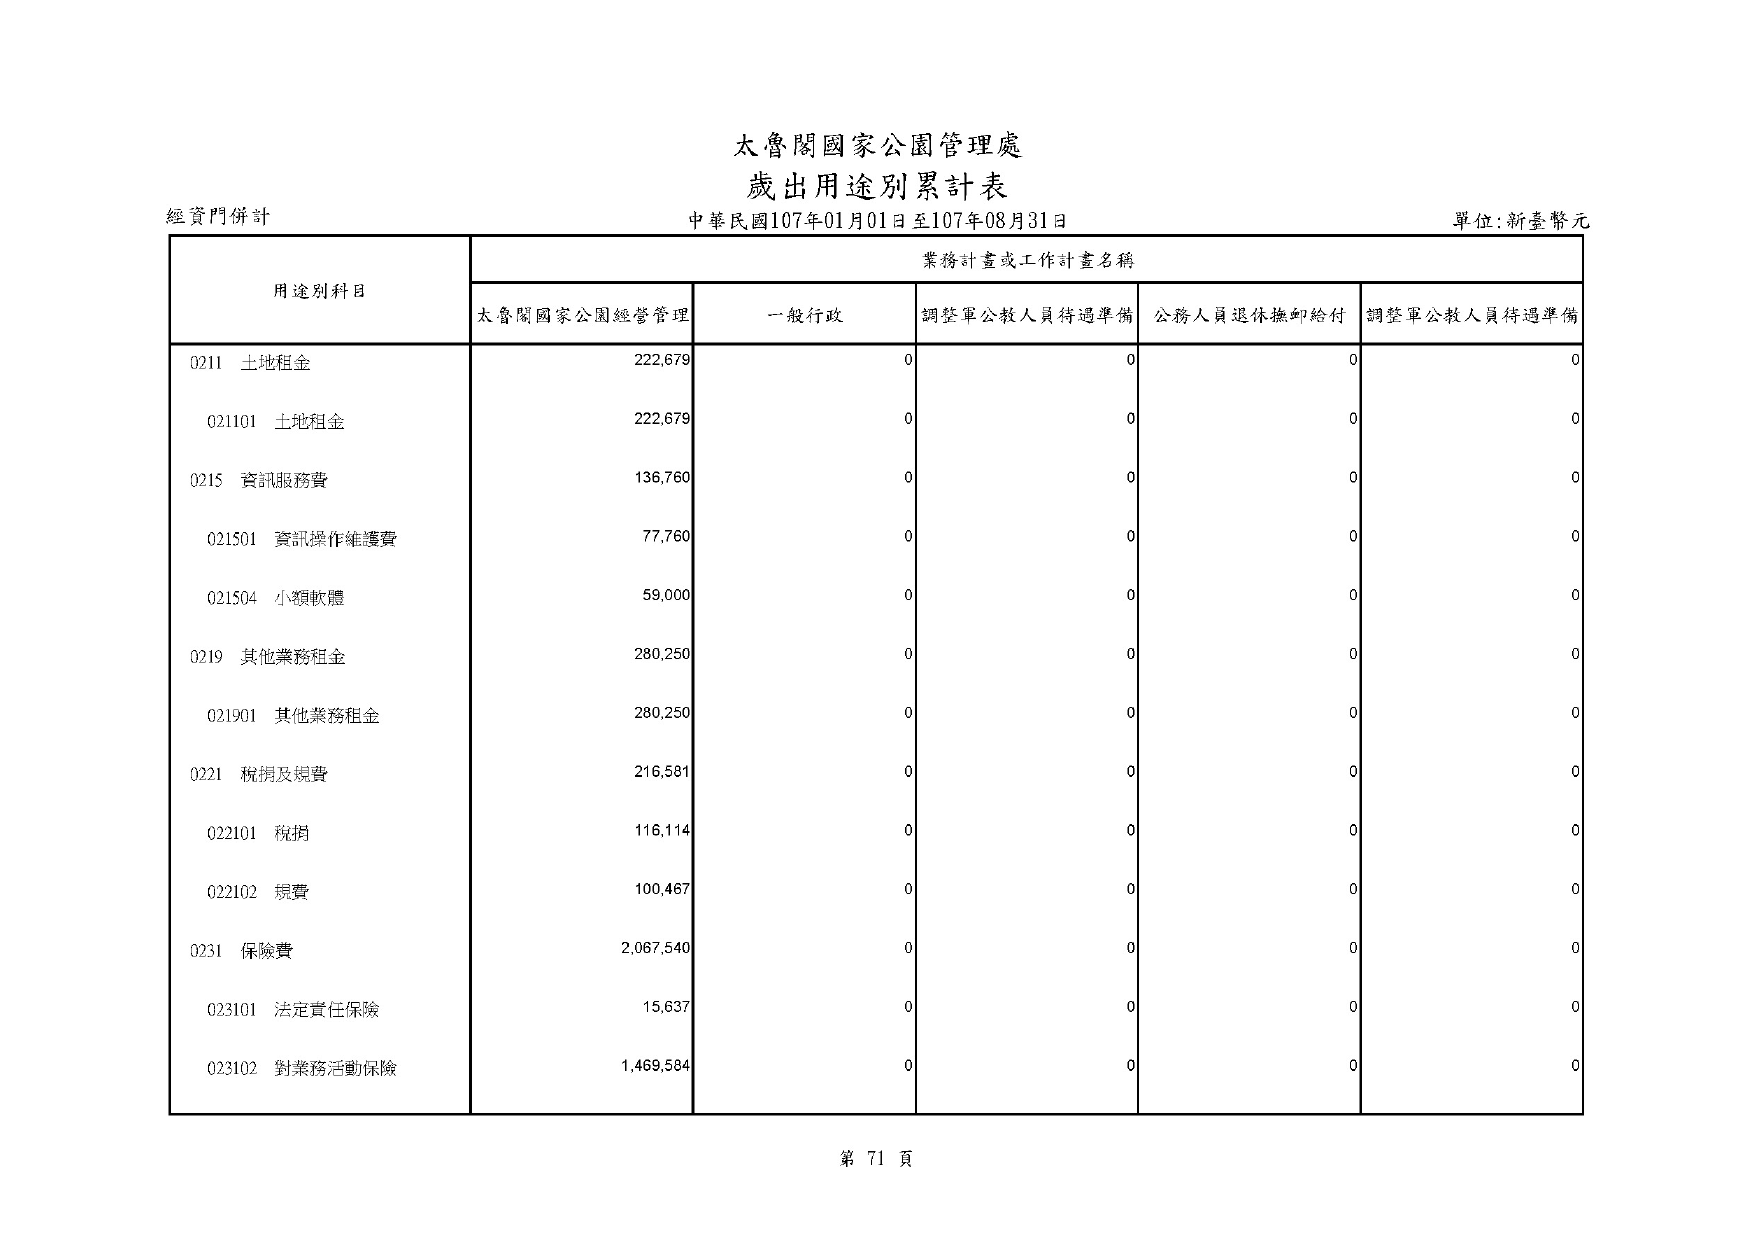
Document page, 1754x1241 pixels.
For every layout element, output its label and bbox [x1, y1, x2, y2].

picture [59, 59, 1695, 1216]
